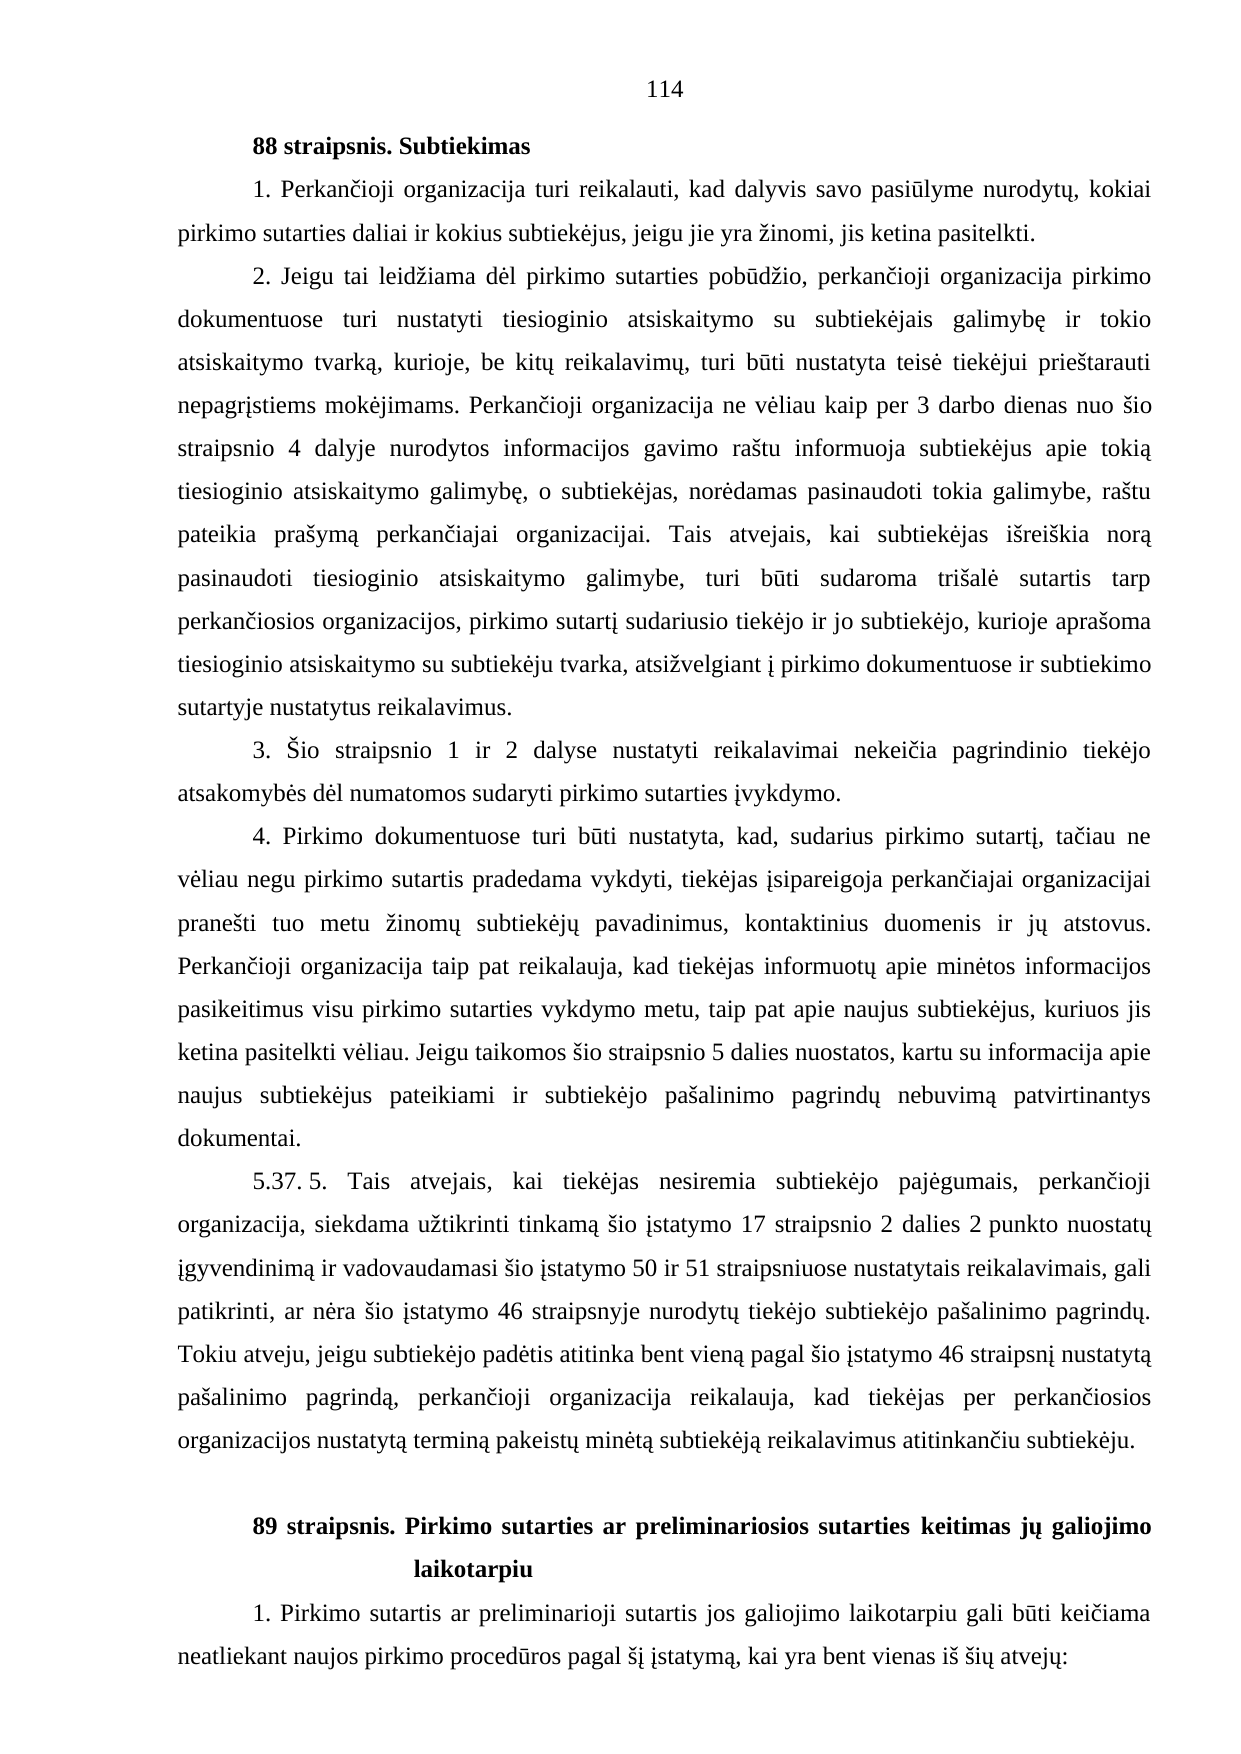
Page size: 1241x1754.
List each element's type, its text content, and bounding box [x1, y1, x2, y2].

text 3. Šio straipsnio 1 ir 2 dalyse nustatyti reikalavimai nekeičia pagrindinio tiekėjo atsakomybės dėl numatomos sudaryti pirkimo sutarties įvykdymo. [177, 735, 1152, 807]
text 89 straipsnis. Pirkimo sutarties ar preliminariosios sutarties keitimas jų galiojimo laikotarpiu [252, 1511, 1152, 1583]
text 2. Jeigu tai leidžiama dėl pirkimo sutarties pobūdžio, perkančioji organizacija pirkimo dokumentuose turi nustatyti tiesioginio atsiskaitymo su subtiekėjais galimybę ir tokio atsiskaitymo tvarką, kurioje, be kitų reikalavimų, turi būti nustatyta teisė tiekėjui prieštarauti nepagrįstiems mokėjimams. Perkančioji organizacija ne vėliau kaip per 3 darbo dienas nuo šio straipsnio 4 dalyje nurodytos informacijos gavimo raštu informuoja subtiekėjus apie tokią tiesioginio atsiskaitymo galimybę, o subtiekėjas, norėdamas pasinaudoti tokia galimybe, raštu pateikia prašymą perkančiajai organizacijai. Tais atvejais, kai subtiekėjas išreiškia norą pasinaudoti tiesioginio atsiskaitymo galimybe, turi būti sudaroma trišalė sutartis tarp perkančiosios organizacijos, pirkimo sutartį sudariusio tiekėjo ir jo subtiekėjo, kurioje aprašoma tiesioginio atsiskaitymo su subtiekėju tvarka, atsižvelgiant į pirkimo dokumentuose ir subtiekimo sutartyje nustatytus reikalavimus. [177, 261, 1152, 721]
text 4. Pirkimo dokumentuose turi būti nustatyta, kad, sudarius pirkimo sutartį, tačiau ne vėliau negu pirkimo sutartis pradedama vykdyti, tiekėjas įsipareigoja perkančiajai organizacijai pranešti tuo metu žinomų subtiekėjų pavadinimus, kontaktinius duomenis ir jų atstovus. Perkančioji organizacija taip pat reikalauja, kad tiekėjas informuotų apie minėtos informacijos pasikeitimus visu pirkimo sutarties vykdymo metu, taip pat apie naujus subtiekėjus, kuriuos jis ketina pasitelkti vėliau. Jeigu taikomos šio straipsnio 5 dalies nuostatos, kartu su informacija apie naujus subtiekėjus pateikiami ir subtiekėjo pašalinimo pagrindų nebuvimą patvirtinantys dokumentai. [177, 821, 1152, 1152]
text 1. Pirkimo sutartis ar preliminarioji sutartis jos galiojimo laikotarpiu gali būti keičiama neatliekant naujos pirkimo procedūros pagal šį įstatymą, kai yra bent vienas iš šių atvejų: [177, 1598, 1152, 1669]
text 1. Perkančioji organizacija turi reikalauti, kad dalyvis savo pasiūlyme nurodytų, kokiai pirkimo sutarties daliai ir kokius subtiekėjus, jeigu jie yra žinomi, jis ketina pasitelkti. [177, 174, 1152, 246]
text 88 straipsnis. Subtiekimas [177, 131, 1152, 160]
subtitle 5. Tais atvejais, kai tiekėjas nesiremia subtiekėjo pajėgumais, perkančioji organizacija, siekdama užtikrinti tinkamą šio įstatymo 17 straipsnio 2 dalies 2 punkto nuostatų įgyvendinimą ir vadovaudamasi šio įstatymo 50 ir 51 straipsniuose nustatytais reikalavimais, gali patikrinti, ar nėra šio įstatymo 46 straipsnyje nurodytų tiekėjo subtiekėjo pašalinimo pagrindų. Tokiu atveju, jeigu subtiekėjo padėtis atitinka bent vieną pagal šio įstatymo 46 straipsnį nustatytą pašalinimo pagrindą, perkančioji organizacija reikalauja, kad tiekėjas per perkančiosios organizacijos nustatytą terminą pakeistų minėtą subtiekėją reikalavimus atitinkančiu subtiekėju. [177, 1166, 1152, 1454]
